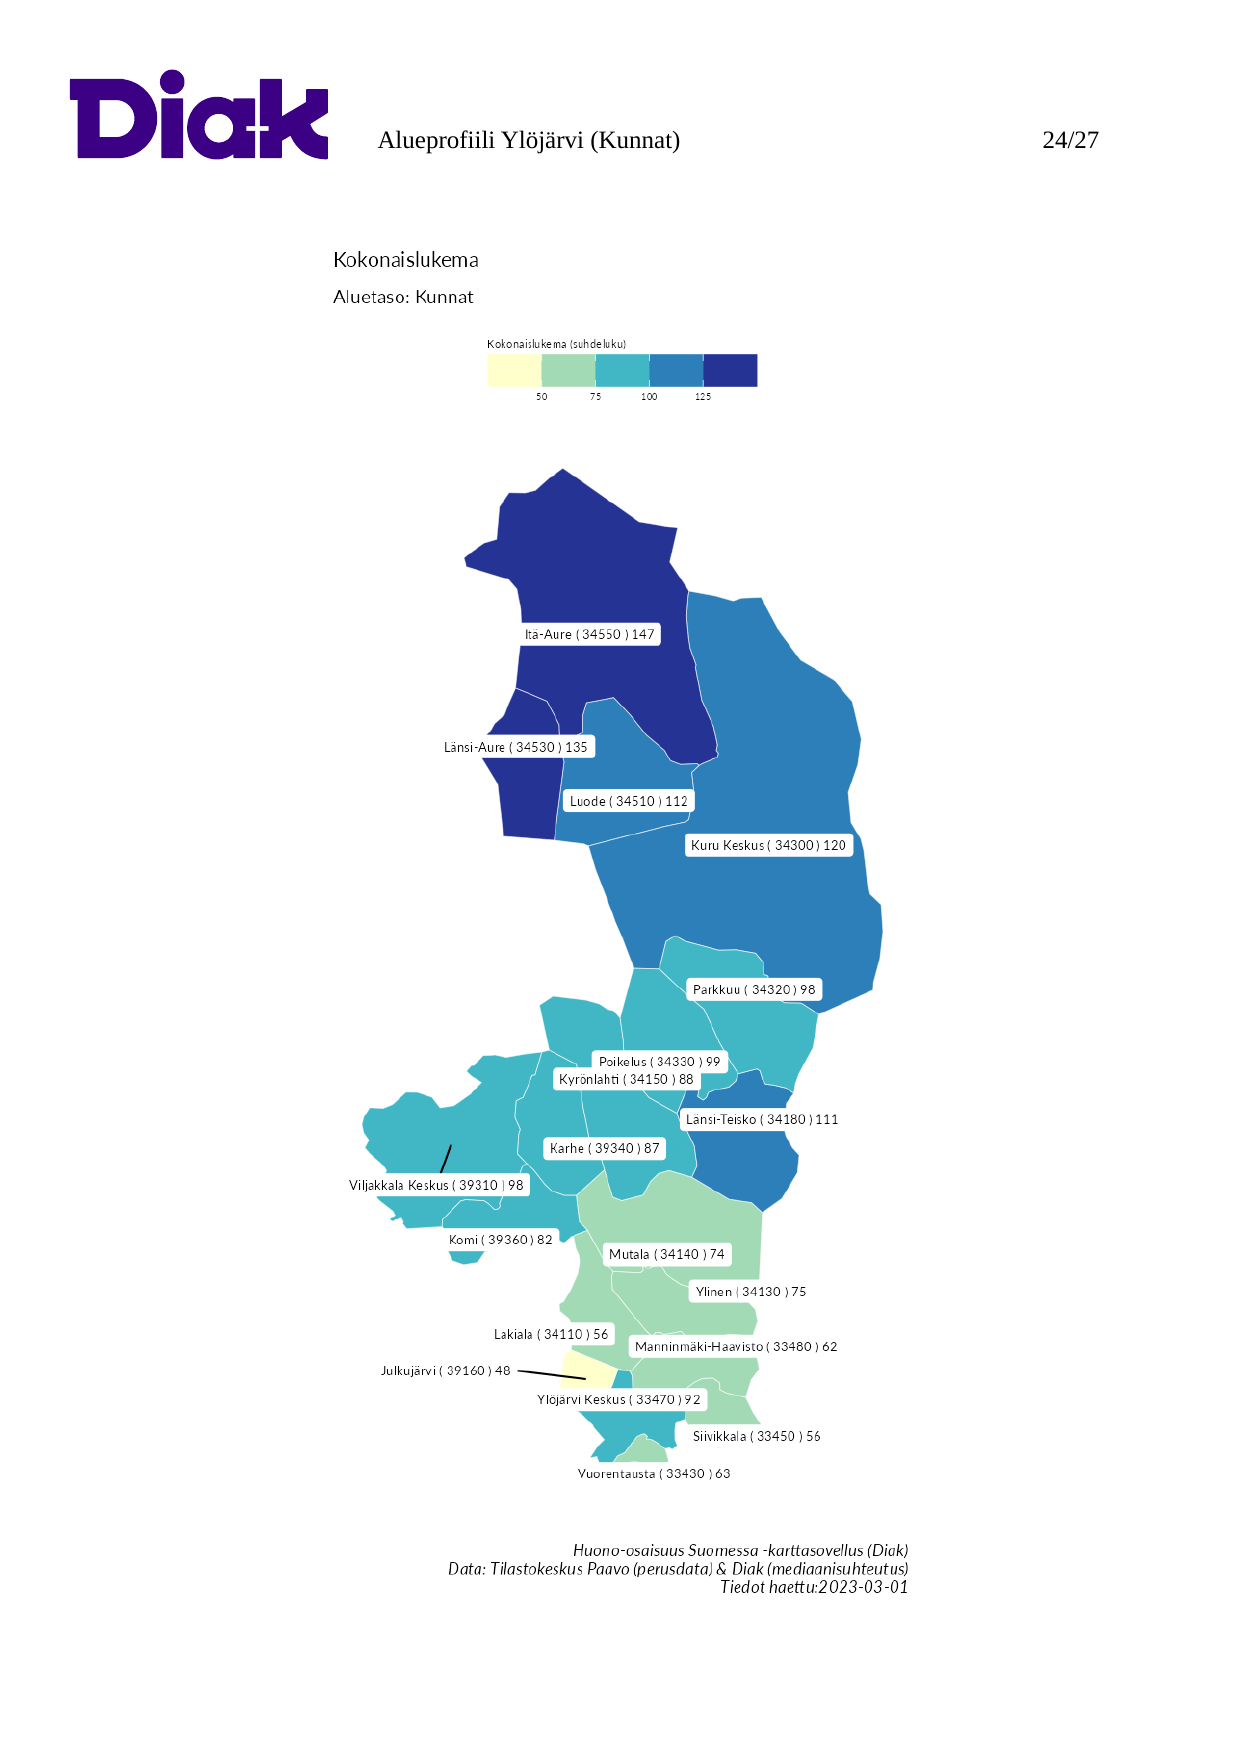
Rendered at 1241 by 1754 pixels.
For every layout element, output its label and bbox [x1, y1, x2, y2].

picture [61, 196, 1179, 1651]
